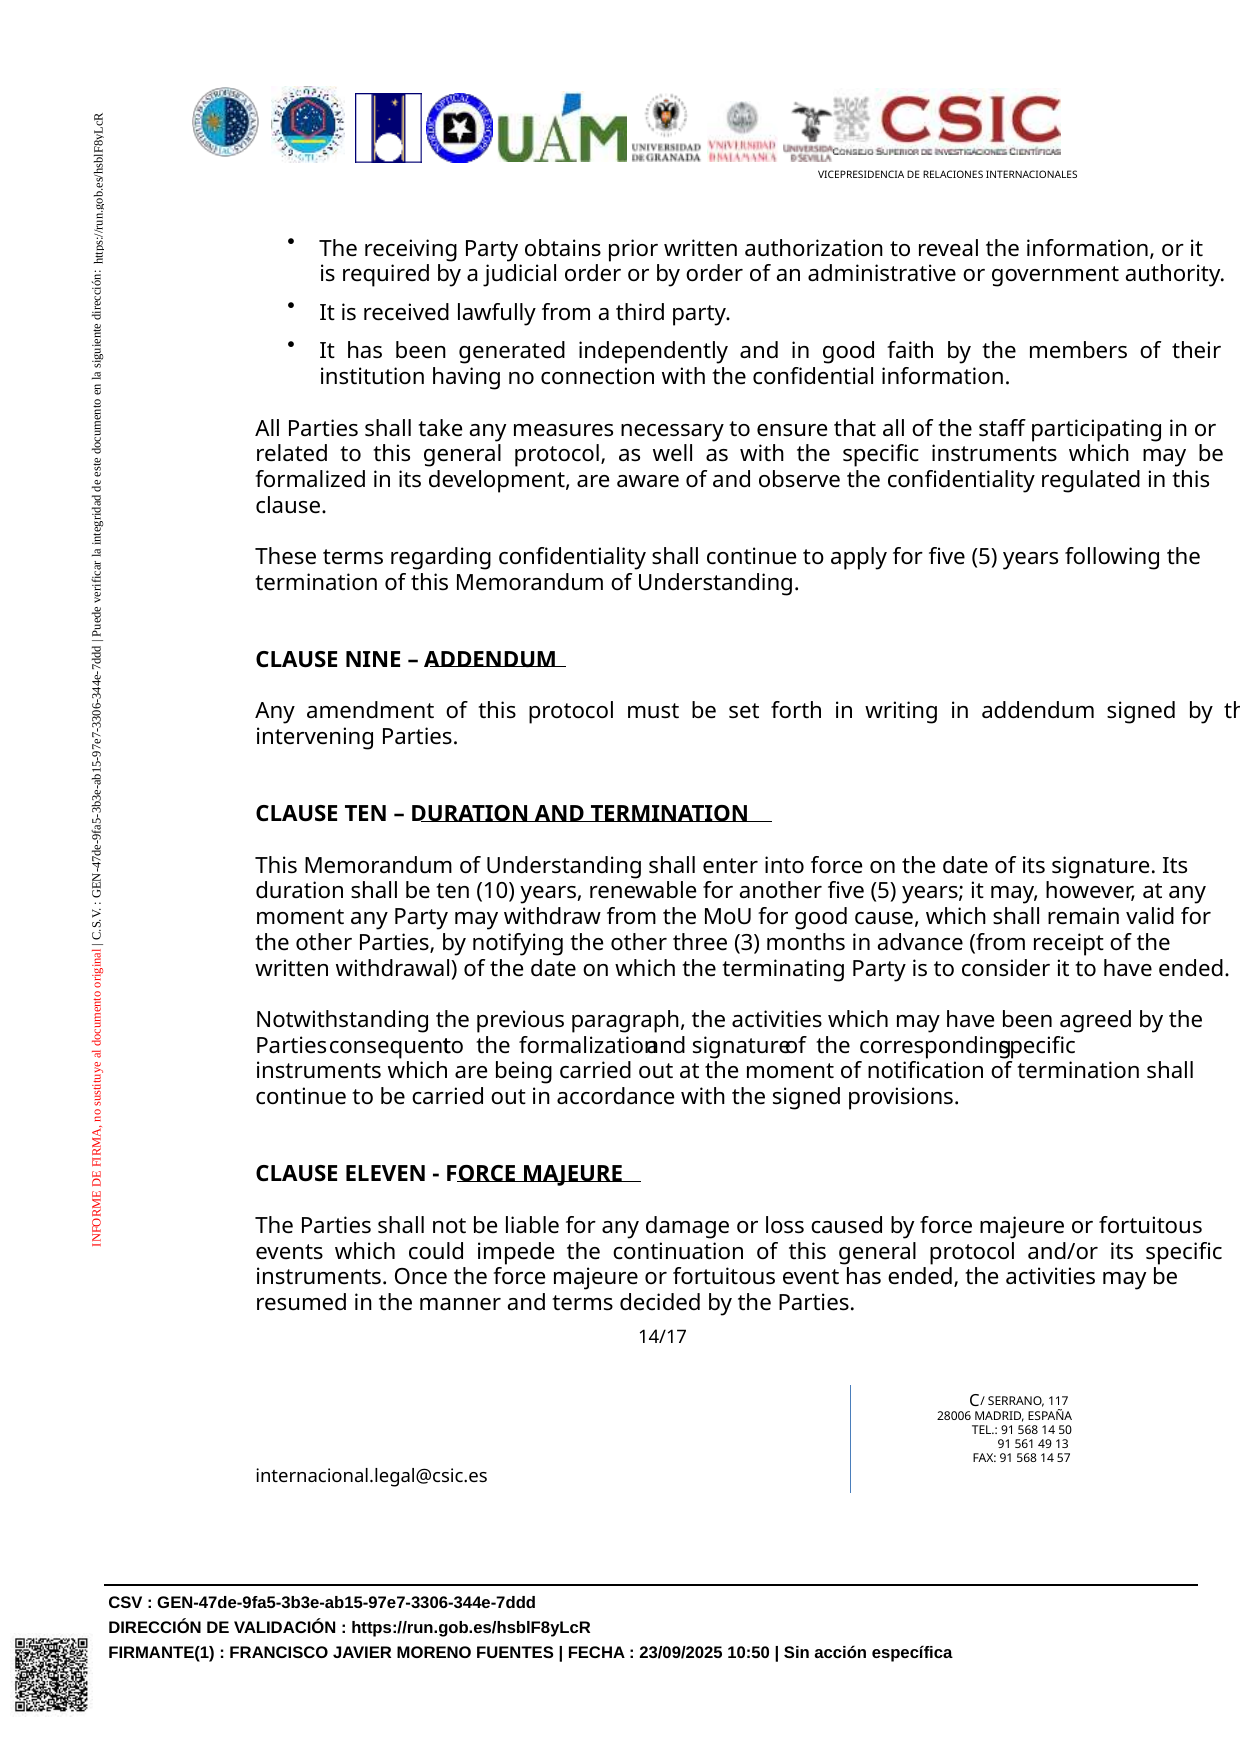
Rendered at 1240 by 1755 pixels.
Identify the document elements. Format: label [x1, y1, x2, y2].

picture [10, 1633, 93, 1717]
picture [783, 88, 1061, 162]
picture [426, 93, 493, 163]
picture [355, 93, 422, 163]
picture [271, 86, 345, 163]
picture [497, 91, 627, 162]
picture [631, 93, 702, 162]
picture [707, 101, 778, 162]
picture [192, 87, 259, 157]
